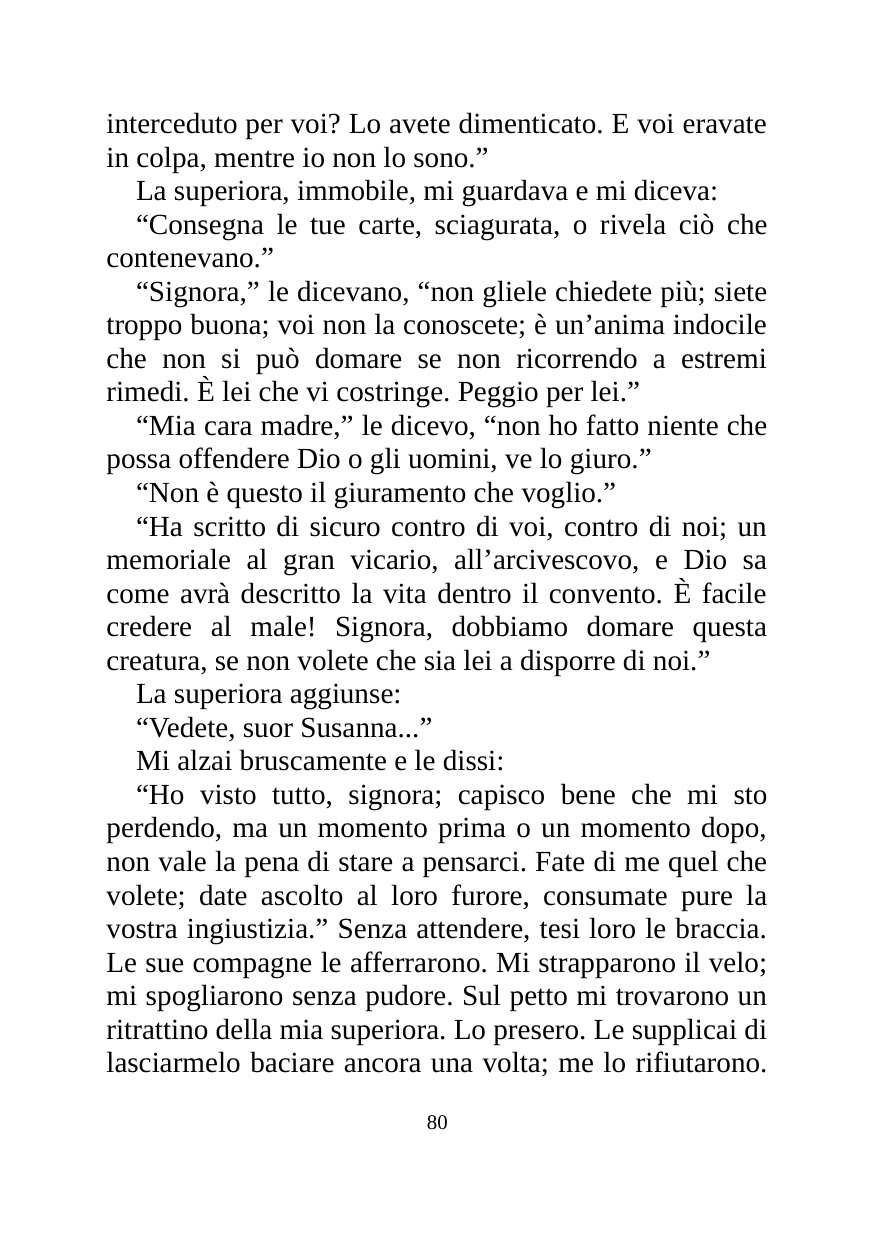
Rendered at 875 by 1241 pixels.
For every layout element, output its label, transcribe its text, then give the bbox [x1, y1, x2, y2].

text “Ha scritto di sicuro contro di voi, contro di noi; un memoriale al gran vicario, all’arcivescovo, e Dio sa come avrà descritto la vita dentro il convento. È facile credere al male! Signora, dobbiamo domare questa creatura, se non volete che sia lei a disporre di noi.” [106, 509, 768, 676]
text “Vedete, suor Susanna...” [106, 710, 768, 743]
text La superiora aggiunse: [106, 676, 768, 710]
text “Signora,” le dicevano, “non gliele chiedete più; siete troppo buona; voi non la conoscete; è un’anima indocile che non si può domare se non ricorrendo a estremi rimedi. È lei che vi costringe. Peggio per lei.” [106, 274, 768, 408]
text “Non è questo il giuramento che voglio.” [106, 475, 768, 509]
text interceduto per voi? Lo avete dimenticato. E voi eravate in colpa, mentre io non lo sono.” [106, 106, 768, 173]
text Mi alzai bruscamente e le dissi: [106, 743, 768, 777]
text “Mia cara madre,” le dicevo, “non ho fatto niente che possa offendere Dio o gli uomini, ve lo giuro.” [106, 408, 768, 475]
text “Ho visto tutto, signora; capisco bene che mi sto perdendo, ma un momento prima o un momento dopo, non vale la pena di stare a pensarci. Fate di me quel che volete; date ascolto al loro furore, consumate pure la vostra ingiustizia.” Senza attendere, tesi loro le braccia. Le sue compagne le afferrarono. Mi strapparono il velo; mi spogliarono senza pudore. Sul petto mi trovarono un ritrattino della mia superiora. Lo presero. Le supplicai di lasciarmelo baciare ancora una volta; me lo rifiutarono. [106, 777, 768, 1079]
text La superiora, immobile, mi guardava e mi diceva: [106, 173, 768, 207]
text “Consegna le tue carte, sciagurata, o rivela ciò che contenevano.” [106, 207, 768, 274]
